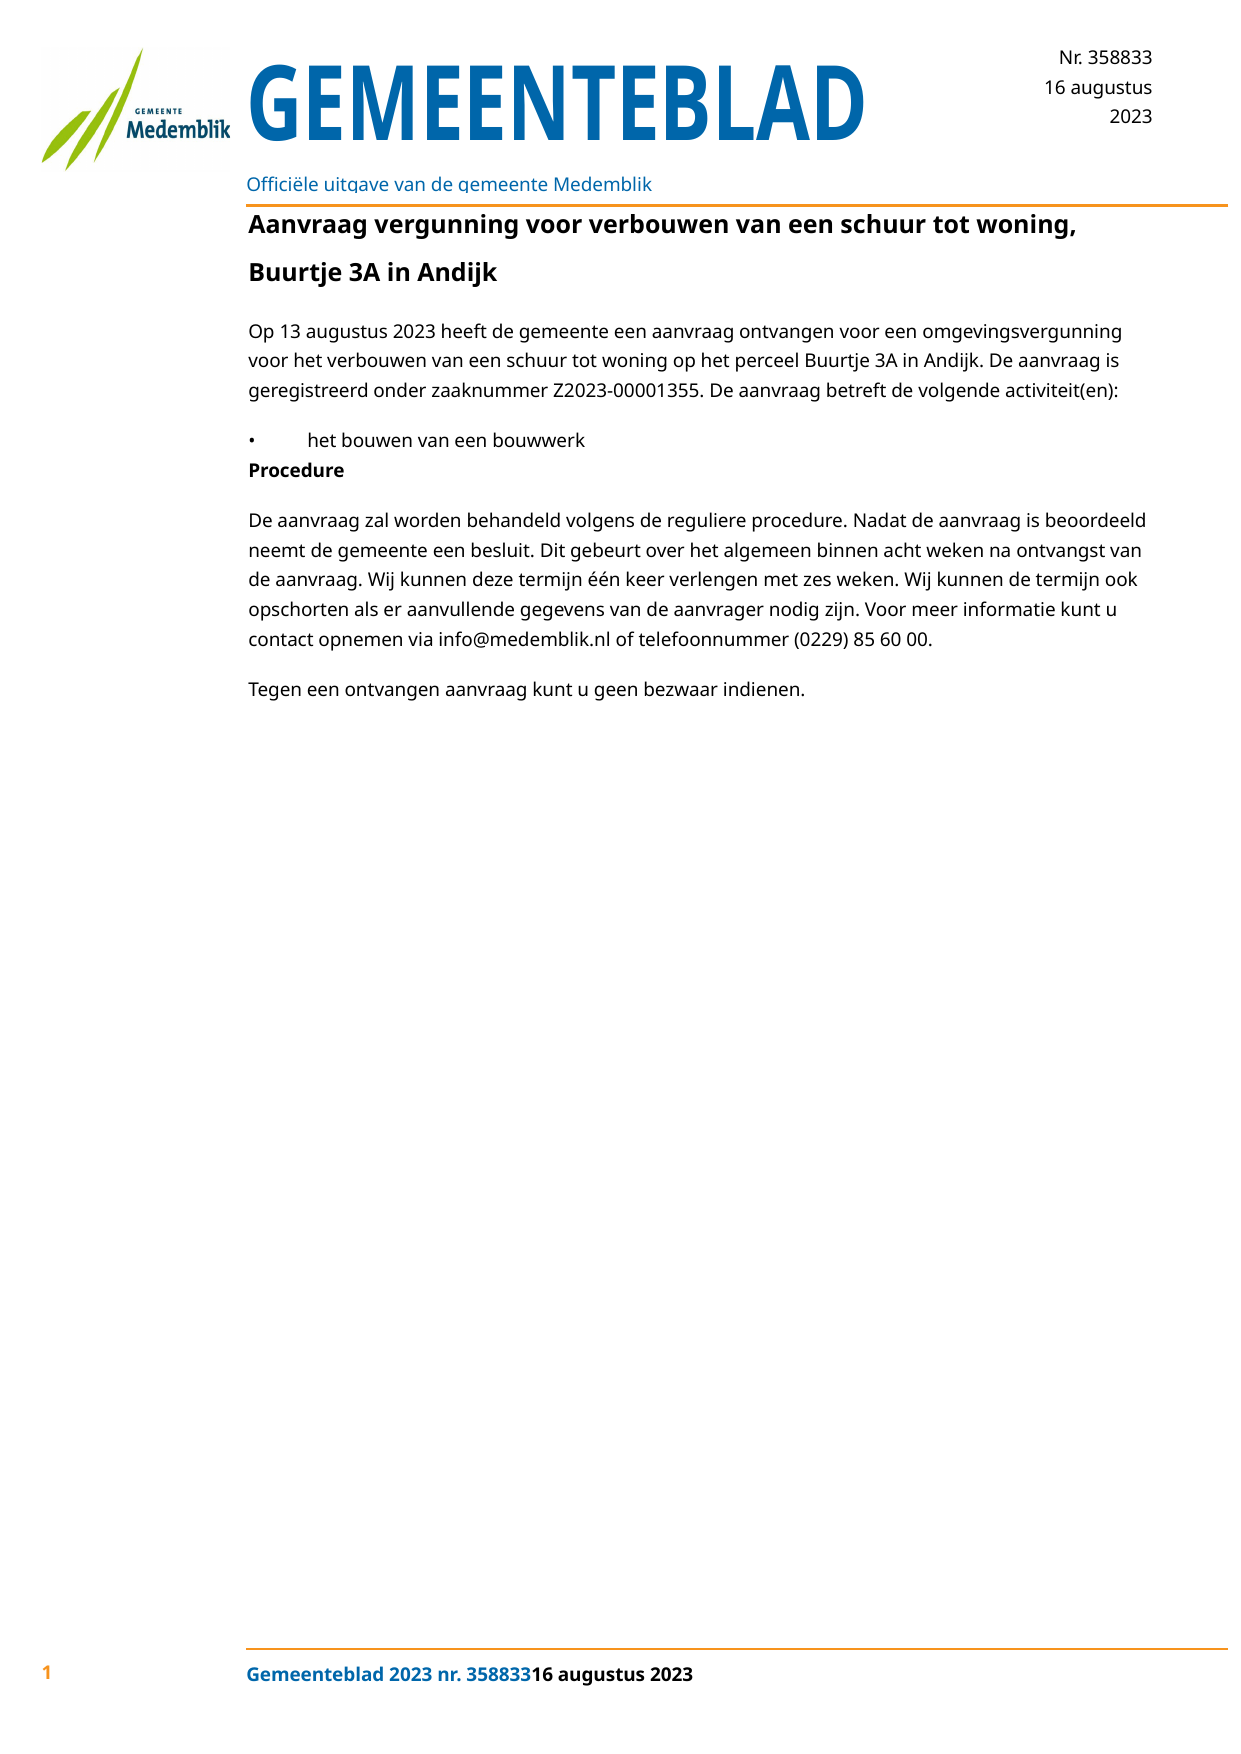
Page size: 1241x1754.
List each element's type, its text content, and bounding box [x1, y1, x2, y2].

text Procedure [248, 457, 1152, 483]
text De aanvraag zal worden behandeld volgens de reguliere procedure. Nadat de aanvraag is beoordeeld neemt de gemeente een besluit. Dit gebeurt over het algemeen binnen acht weken na ontvangst van de aanvraag. Wij kunnen deze termijn één keer verlengen met zes weken. Wij kunnen de termijn ook opschorten als er aanvullende gegevens van de aanvrager nodig zijn. Voor meer informatie kunt u contact opnemen via info@medemblik.nl of telefoonnummer (0229) 85 60 00. [248, 507, 1152, 652]
text Tegen een ontvangen aanvraag kunt u geen bezwaar indienen. [248, 676, 1152, 702]
text Aanvraag vergunning voor verbouwen van een schuur tot woning, Buurtje 3A in Andijk [248, 207, 1152, 288]
list het bouwen van een bouwwerk [248, 427, 1152, 453]
picture [41, 47, 231, 172]
text Op 13 augustus 2023 heeft de gemeente een aanvraag ontvangen voor een omgevingsvergunning voor het verbouwen van een schuur tot woning op het perceel Buurtje 3A in Andijk. De aanvraag is geregistreerd onder zaaknummer Z2023-00001355. De aanvraag betreft de volgende activiteit(en): [248, 318, 1152, 403]
